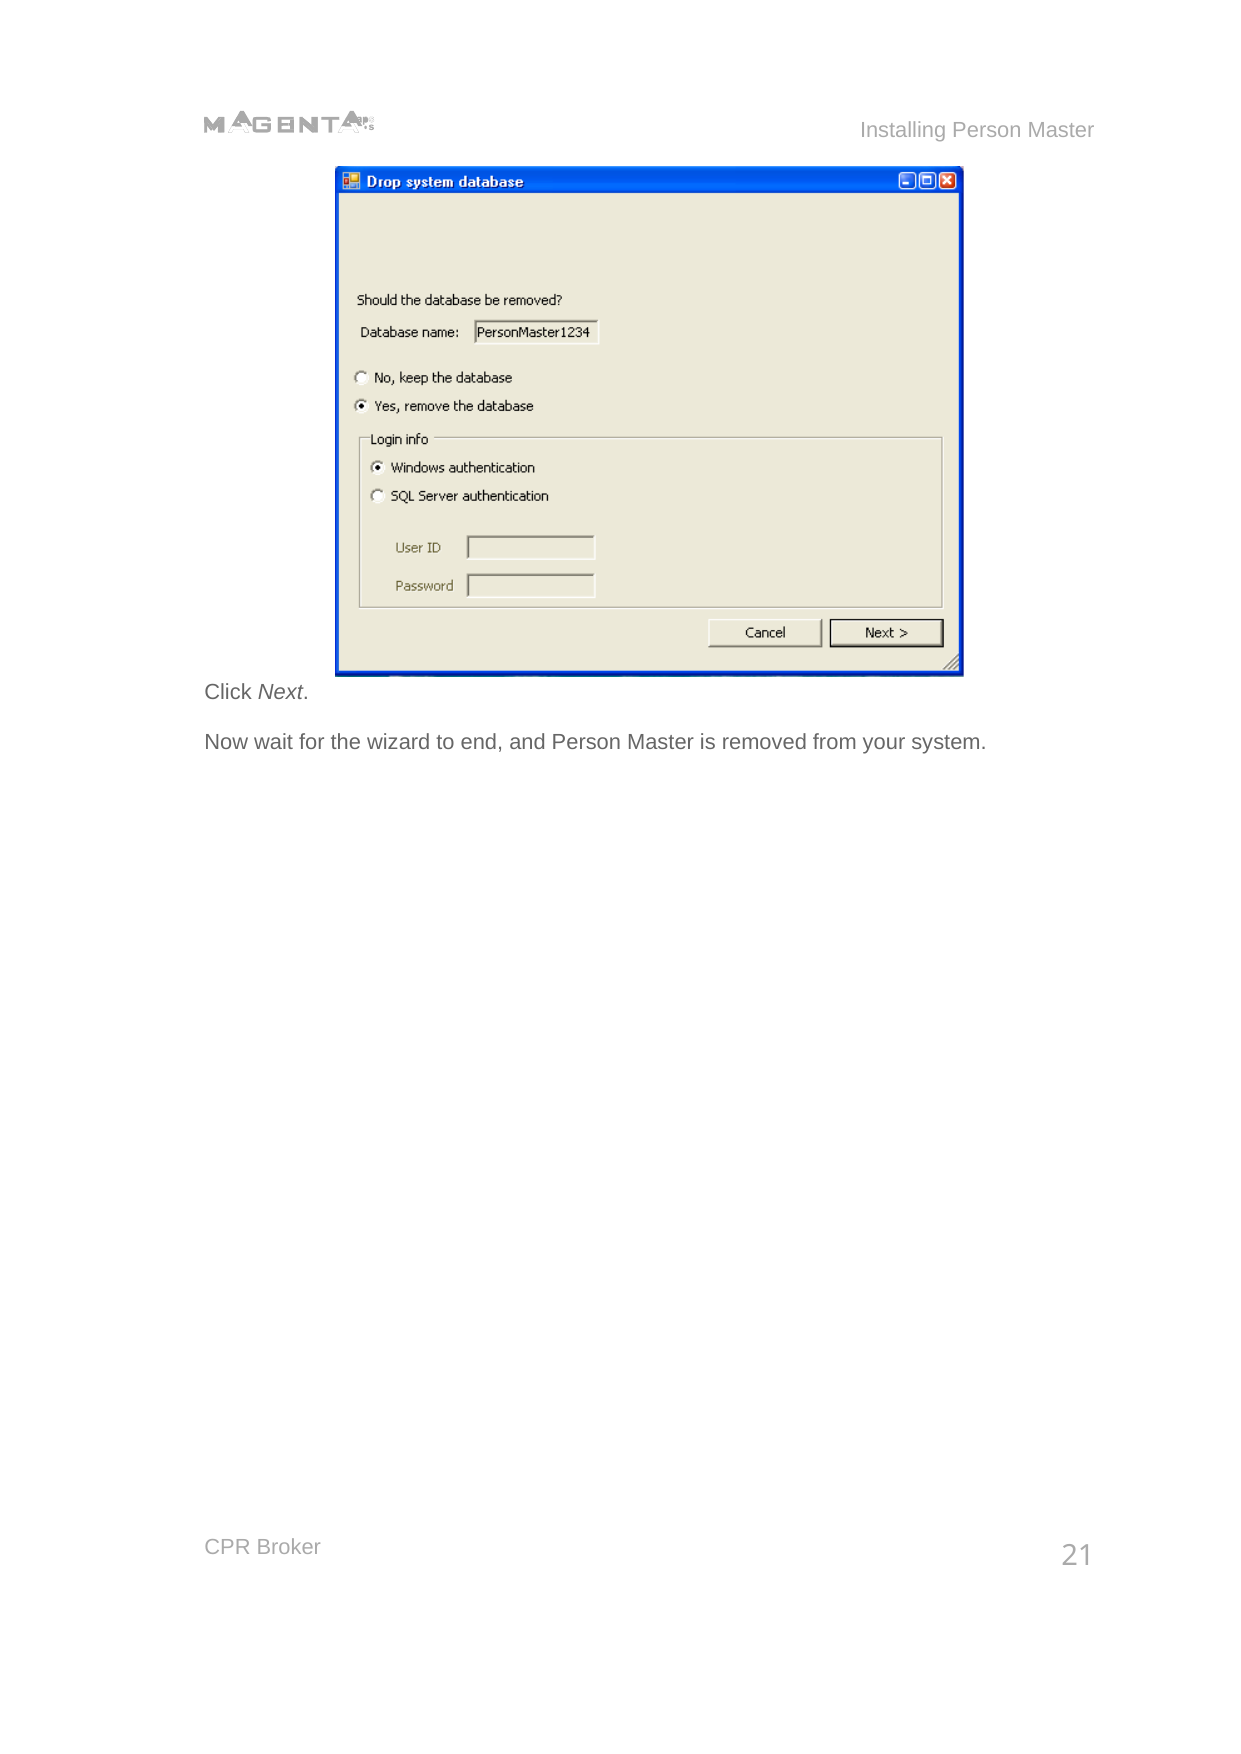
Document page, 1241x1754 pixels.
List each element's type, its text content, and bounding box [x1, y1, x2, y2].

text Now wait for the wizard to end, and Person Master is removed from your system. [204, 726, 1094, 756]
picture [335, 166, 964, 677]
text Click Next. [204, 677, 1094, 706]
